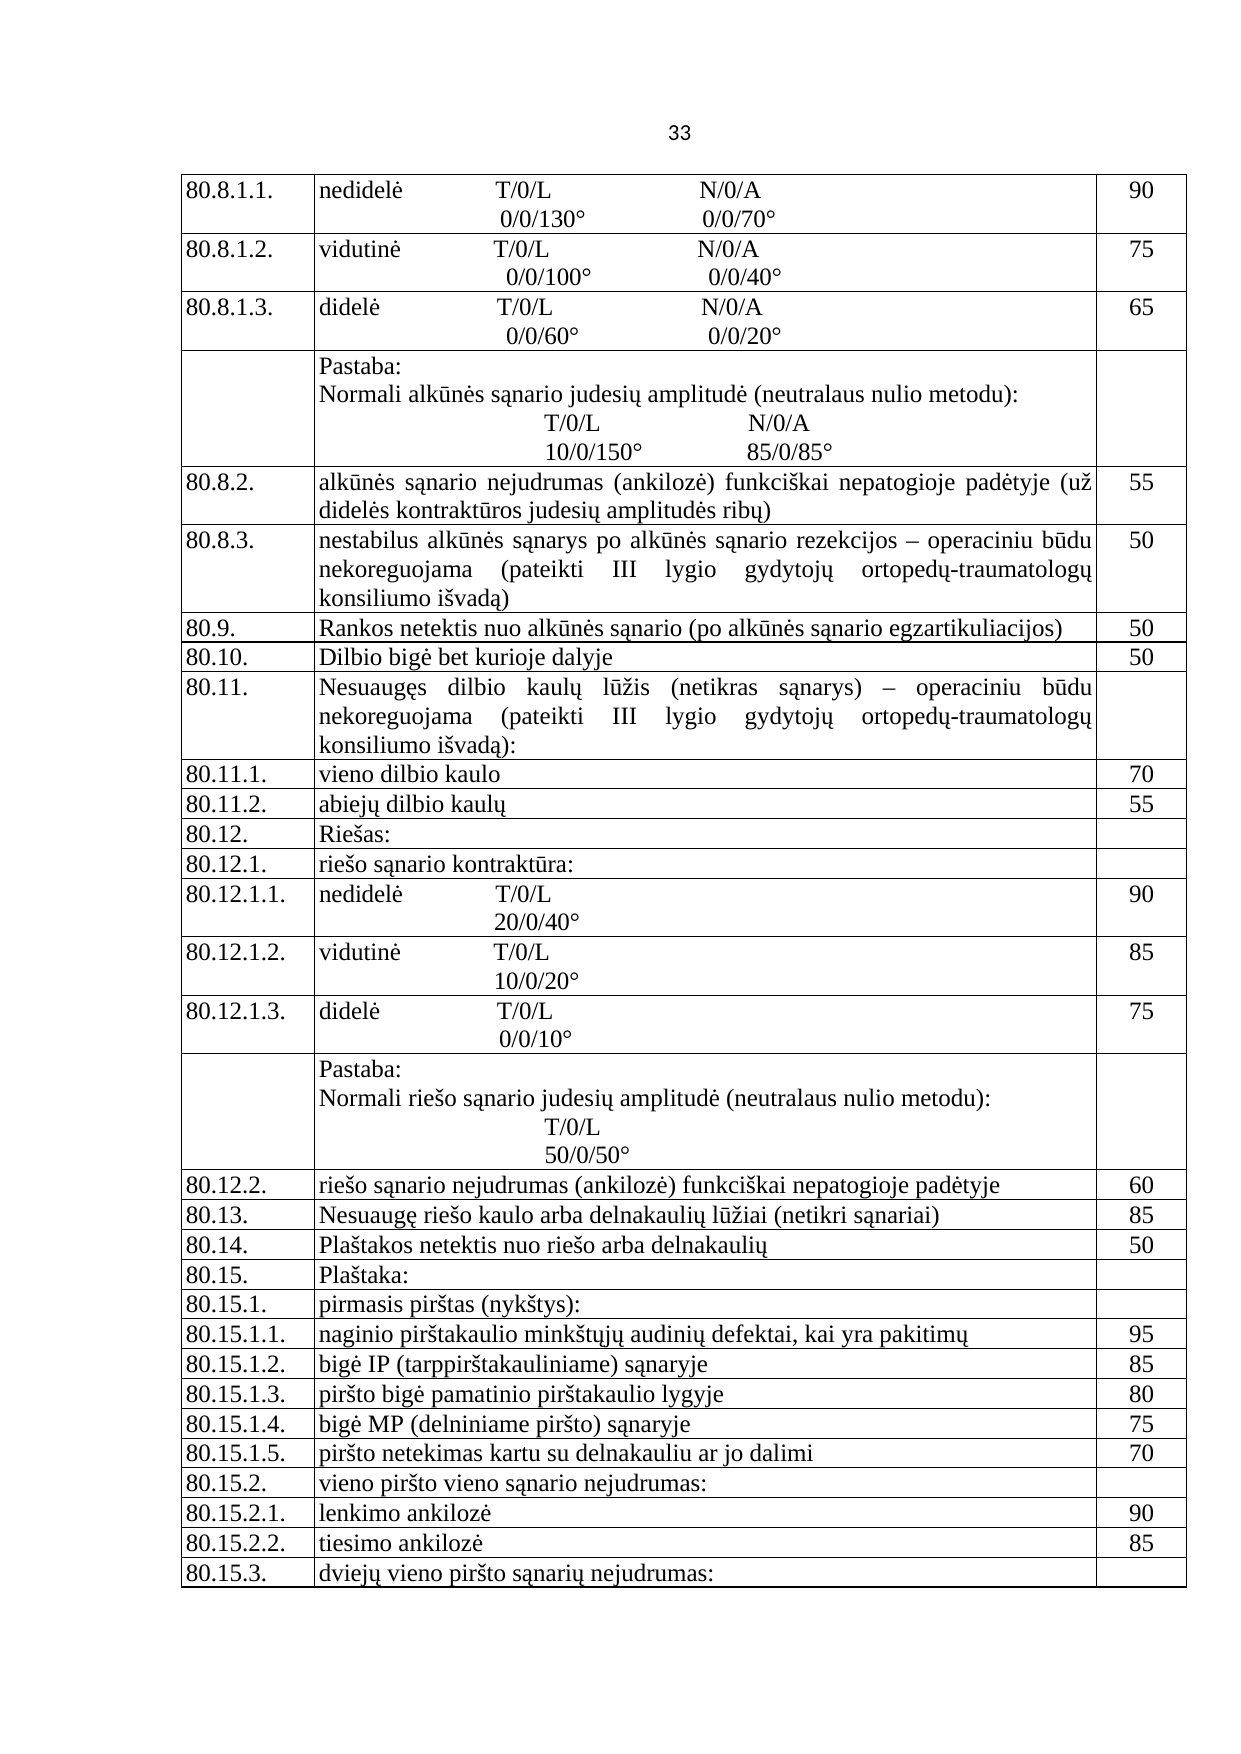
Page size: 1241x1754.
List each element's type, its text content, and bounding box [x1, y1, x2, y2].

table_cell 50 [1097, 643, 1186, 671]
table_cell riešo sąnario kontraktūra: [315, 849, 1096, 878]
table_cell 90 [1097, 175, 1186, 233]
table_cell [1097, 1290, 1186, 1318]
table_cell Plaštakos netektis nuo riešo arba delnakaulių [315, 1230, 1096, 1259]
table_cell lenkimo ankilozė [315, 1498, 1096, 1527]
table_cell 80.15.1.3. [182, 1379, 314, 1408]
table_cell 55 [1097, 789, 1186, 818]
table_cell 80.15. [182, 1260, 314, 1288]
table_cell 80.8.1.1. [182, 175, 314, 233]
table_cell 70 [1097, 1439, 1186, 1467]
table_cell piršto netekimas kartu su delnakauliu ar jo dalimi [315, 1439, 1096, 1467]
table_cell Riešas: [315, 819, 1096, 848]
table_cell 80.12.1. [182, 849, 314, 878]
table_cell dviejų vieno piršto sąnarių nejudrumas: [315, 1558, 1096, 1586]
table_cell 80.15.1.4. [182, 1409, 314, 1437]
table_cell didelė T/0/L N/0/A 0/0/60° 0/0/20° [315, 292, 1096, 350]
table_cell [1097, 819, 1186, 848]
table_cell [182, 351, 314, 466]
table_cell nedidelė T/0/L 20/0/40° [315, 879, 1096, 936]
table_cell 80.15.1.1. [182, 1319, 314, 1348]
table_cell [1097, 1558, 1186, 1586]
table_cell Nesuaugę riešo kaulo arba delnakaulių lūžiai (netikri sąnariai) [315, 1200, 1096, 1229]
table_cell 50 [1097, 1230, 1186, 1259]
table_cell 75 [1097, 234, 1186, 291]
table_cell 80.12.2. [182, 1170, 314, 1199]
table_cell 80.8.1.3. [182, 292, 314, 350]
table_cell [1097, 849, 1186, 878]
table_cell 65 [1097, 292, 1186, 350]
table_cell 50 [1097, 525, 1186, 612]
table_cell 90 [1097, 879, 1186, 936]
table_cell 80.15.2.2. [182, 1528, 314, 1557]
table_cell naginio pirštakaulio minkštųjų audinių defektai, kai yra pakitimų [315, 1319, 1096, 1348]
table_cell 80.8.1.2. [182, 234, 314, 291]
table_cell alkūnės sąnario nejudrumas (ankilozė) funkciškai nepatogioje padėtyje (už didelės kontraktūros judesių amplitudės ribų) [315, 467, 1096, 524]
table_cell 80.10. [182, 643, 314, 671]
table_cell 70 [1097, 760, 1186, 788]
table_cell 80.11.1. [182, 760, 314, 788]
table_cell 85 [1097, 1528, 1186, 1557]
table_cell nedidelė T/0/L N/0/A 0/0/130° 0/0/70° [315, 175, 1096, 233]
table_cell vieno dilbio kaulo [315, 760, 1096, 788]
table_cell 60 [1097, 1170, 1186, 1199]
table_cell 80.8.2. [182, 467, 314, 524]
table_cell 80.14. [182, 1230, 314, 1259]
table_cell bigė MP (delniniame piršto) sąnaryje [315, 1409, 1096, 1437]
table_cell 80.8.3. [182, 525, 314, 612]
table_cell 85 [1097, 1200, 1186, 1229]
table_cell Pastaba: Normali alkūnės sąnario judesių amplitudė (neutralaus nulio metodu): T/0/L N/0/A 10/0/150° 85/0/85° [315, 351, 1096, 466]
table_cell [1097, 1054, 1186, 1169]
table_cell 80.15.1. [182, 1290, 314, 1318]
table_cell 90 [1097, 1498, 1186, 1527]
table_cell [1097, 672, 1186, 758]
table_cell 80.15.1.2. [182, 1349, 314, 1378]
table_cell pirmasis pirštas (nykštys): [315, 1290, 1096, 1318]
table_cell tiesimo ankilozė [315, 1528, 1096, 1557]
table_cell 80.11. [182, 672, 314, 758]
table_cell riešo sąnario nejudrumas (ankilozė) funkciškai nepatogioje padėtyje [315, 1170, 1096, 1199]
table_cell Nesuaugęs dilbio kaulų lūžis (netikras sąnarys) – operaciniu būdu nekoreguojama (pateikti III lygio gydytojų ortopedų-traumatologų konsiliumo išvadą): [315, 672, 1096, 758]
table_cell [182, 1054, 314, 1169]
table_cell vieno piršto vieno sąnario nejudrumas: [315, 1468, 1096, 1497]
table_cell abiejų dilbio kaulų [315, 789, 1096, 818]
table_cell 75 [1097, 996, 1186, 1053]
table_cell [1097, 1260, 1186, 1288]
table_cell Pastaba: Normali riešo sąnario judesių amplitudė (neutralaus nulio metodu): T/0/L 50/0/50° [315, 1054, 1096, 1169]
table_cell Dilbio bigė bet kurioje dalyje [315, 643, 1096, 671]
table_cell 80.15.1.5. [182, 1439, 314, 1467]
table_cell Plaštaka: [315, 1260, 1096, 1288]
table_cell 85 [1097, 1349, 1186, 1378]
table_cell Rankos netektis nuo alkūnės sąnario (po alkūnės sąnario egzartikuliacijos) [315, 613, 1096, 641]
table_cell vidutinė T/0/L N/0/A 0/0/100° 0/0/40° [315, 234, 1096, 291]
table_cell 80.15.3. [182, 1558, 314, 1586]
table_cell 75 [1097, 1409, 1186, 1437]
table_cell bigė IP (tarppirštakauliniame) sąnaryje [315, 1349, 1096, 1378]
table_cell 80.11.2. [182, 789, 314, 818]
table_cell 80 [1097, 1379, 1186, 1408]
table_cell 80.12.1.2. [182, 937, 314, 995]
table_cell 50 [1097, 613, 1186, 641]
table_cell 80.12. [182, 819, 314, 848]
table_cell 80.12.1.1. [182, 879, 314, 936]
table_cell 95 [1097, 1319, 1186, 1348]
table_cell 85 [1097, 937, 1186, 995]
table_cell vidutinė T/0/L 10/0/20° [315, 937, 1096, 995]
table_cell 80.13. [182, 1200, 314, 1229]
table_cell didelė T/0/L 0/0/10° [315, 996, 1096, 1053]
table_cell 80.15.2. [182, 1468, 314, 1497]
table_cell 55 [1097, 467, 1186, 524]
table_cell piršto bigė pamatinio pirštakaulio lygyje [315, 1379, 1096, 1408]
table_cell [1097, 1468, 1186, 1497]
table_cell [1097, 351, 1186, 466]
table_cell 80.9. [182, 613, 314, 641]
table_cell 80.15.2.1. [182, 1498, 314, 1527]
table_cell 80.12.1.3. [182, 996, 314, 1053]
table_cell nestabilus alkūnės sąnarys po alkūnės sąnario rezekcijos – operaciniu būdu nekoreguojama (pateikti III lygio gydytojų ortopedų-traumatologų konsiliumo išvadą) [315, 525, 1096, 612]
